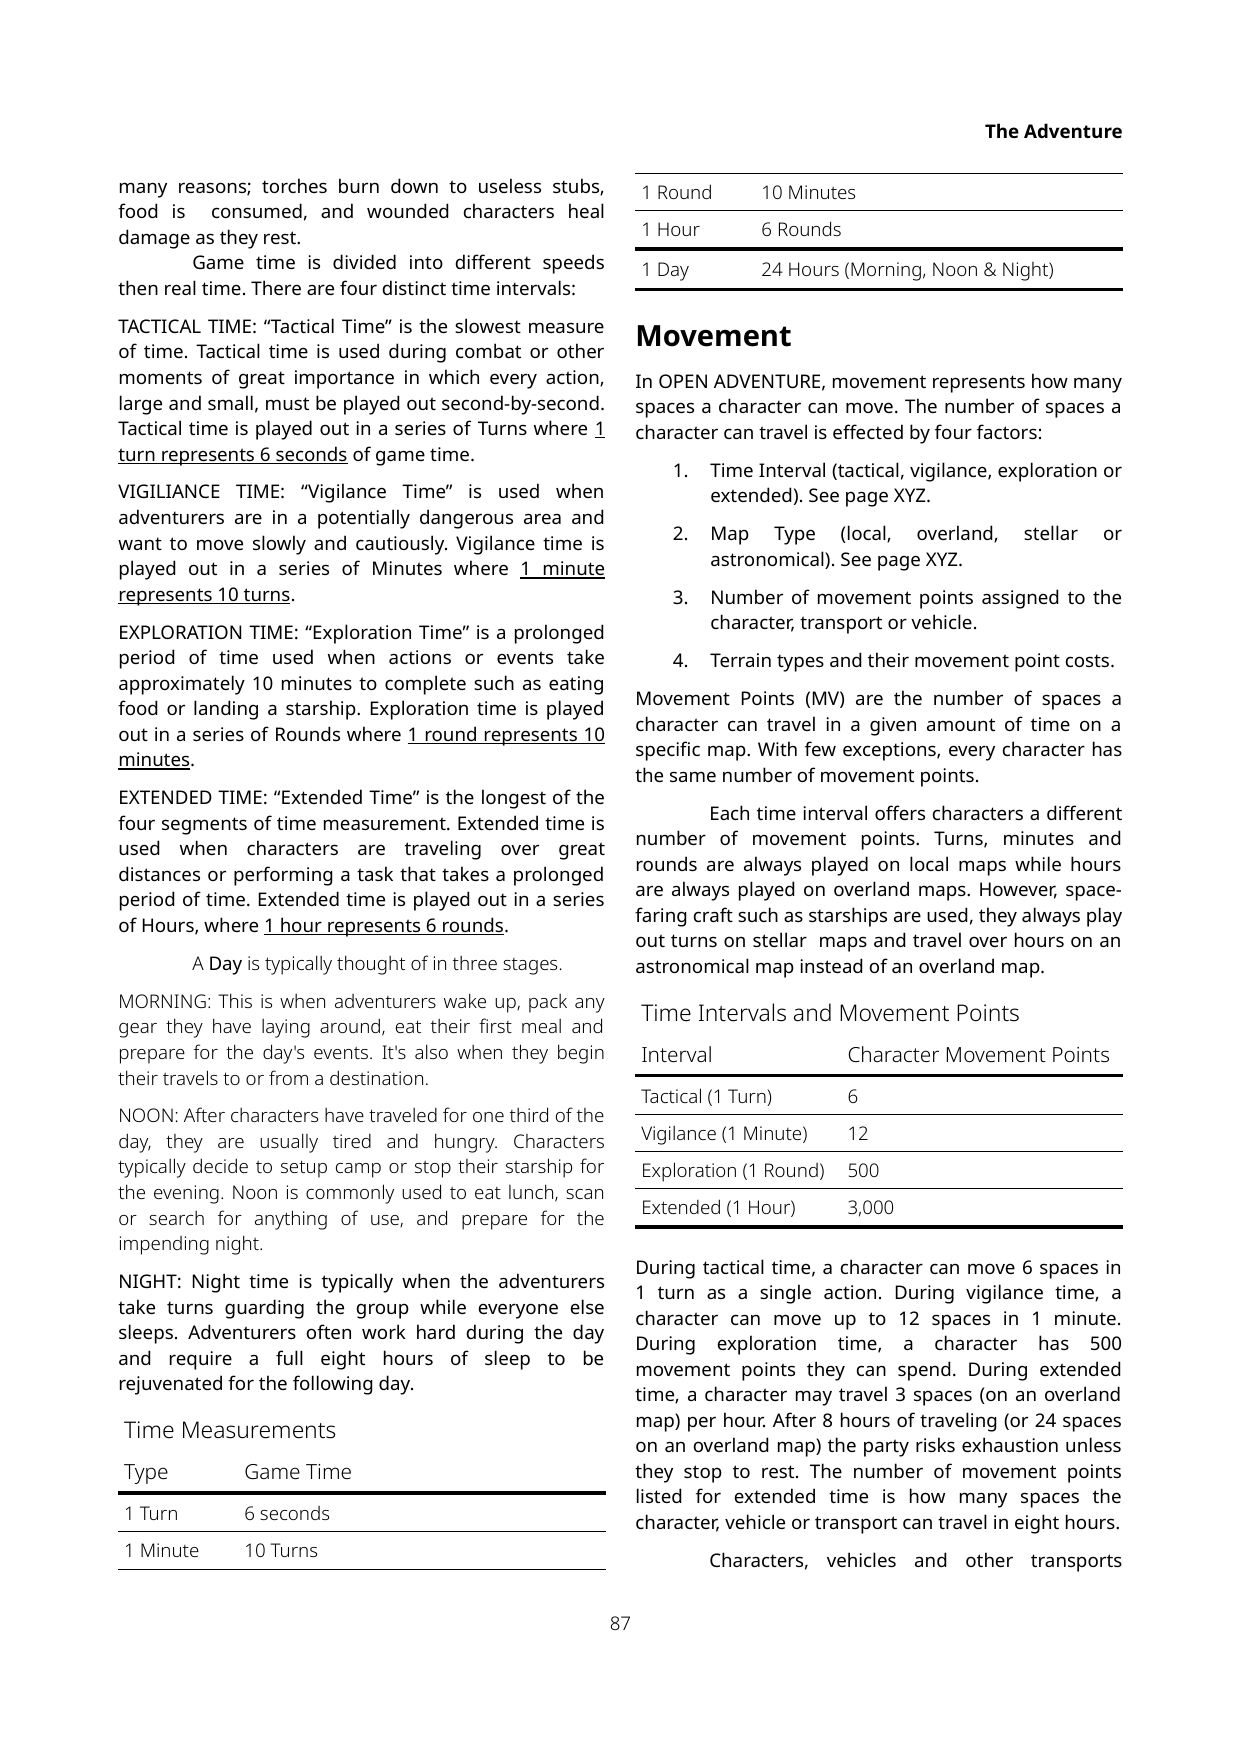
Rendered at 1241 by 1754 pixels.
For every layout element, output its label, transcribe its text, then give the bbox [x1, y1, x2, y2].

table_cell Interval [635, 1034, 841, 1074]
table_header Time Intervals and Movement Points [635, 991, 1123, 1034]
table_cell 12 [841, 1115, 1123, 1151]
table_header Time Measurements [118, 1409, 606, 1451]
table_cell Tactical (1 Turn) [635, 1077, 841, 1114]
list Time Interval (tactical, vigilance, exploration or extended). See page XYZ. [673, 457, 1122, 508]
text Movement Points (MV) are the number of spaces a character can travel in a given amount of time on a specific map. With few exceptions, every character has the same number of movement points. [635, 686, 1122, 788]
table_cell Type [118, 1451, 238, 1491]
text MORNING: This is when adventurers wake up, pack any gear they have laying around, eat their first meal and prepare for the day's events. It's also when they begin their travels to or from a destination. [118, 988, 605, 1090]
table_cell 1 Day [635, 251, 756, 287]
table_cell 3,000 [841, 1189, 1123, 1225]
text TACTICAL TIME: “Tactical Time” is the slowest measure of time. Tactical time is used during combat or other moments of great importance in which every action, large and small, must be played out second-by-second. Tactical time is played out in a series of Turns where 1 turn represents 6 seconds of game time. [118, 313, 605, 466]
text Game time is divided into different speeds then real time. There are four distinct time intervals: [118, 250, 605, 301]
table_cell Character Movement Points [841, 1034, 1123, 1074]
table_cell 1 Turn [118, 1495, 238, 1531]
table_cell 6 seconds [239, 1495, 606, 1531]
table_cell 24 Hours (Morning, Noon & Night) [756, 251, 1123, 287]
table_cell 500 [841, 1152, 1123, 1188]
table_cell 6 [841, 1077, 1123, 1114]
table_cell Game Time [239, 1451, 606, 1491]
text A Day is typically thought of in three stages. [118, 950, 605, 976]
text EXTENDED TIME: “Extended Time” is the longest of the four segments of time measurement. Extended time is used when characters are traveling over great distances or performing a task that takes a prolonged period of time. Extended time is played out in a series of Hours, where 1 hour represents 6 rounds. [118, 784, 605, 938]
text EXPLORATION TIME: “Exploration Time” is a prolonged period of time used when actions or events take approximately 10 minutes to complete such as eating food or landing a starship. Exploration time is played out in a series of Rounds where 1 round represents 10 minutes. [118, 619, 605, 772]
list Terrain types and their movement point costs. [673, 648, 1122, 673]
table_cell 10 Turns [239, 1532, 606, 1568]
subtitle Movement [635, 316, 1122, 355]
table_cell 1 Hour [635, 211, 756, 247]
table_cell Extended (1 Hour) [635, 1189, 841, 1225]
table_cell 1 Minute [118, 1532, 238, 1568]
text During tactical time, a character can move 6 spaces in 1 turn as a single action. During vigilance time, a character can move up to 12 spaces in 1 minute. During exploration time, a character has 500 movement points they can spend. During extended time, a character may travel 3 spaces (on an overland map) per hour. After 8 hours of traveling (or 24 spaces on an overland map) the party risks exhaustion unless they stop to rest. The number of movement points listed for extended time is how many spaces the character, vehicle or transport can travel in eight hours. [635, 1229, 1122, 1535]
text VIGILIANCE TIME: “Vigilance Time” is used when adventurers are in a potentially dangerous area and want to move slowly and cautiously. Vigilance time is played out in a series of Minutes where 1 minute represents 10 turns. [118, 479, 605, 606]
text NOON: After characters have traveled for one third of the day, they are usually tired and hungry. Characters typically decide to setup camp or stop their starship for the evening. Noon is commonly used to eat lunch, scan or search for anything of use, and prepare for the impending night. [118, 1103, 605, 1256]
list Map Type (local, overland, stellar or astronomical). See page XYZ. [673, 521, 1122, 572]
text NIGHT: Night time is typically when the adventurers take turns guarding the group while everyone else sleeps. Adventurers often work hard during the day and require a full eight hours of sleep to be rejuvenated for the following day. [118, 1268, 605, 1396]
text Characters, vehicles and other transports [635, 1547, 1122, 1573]
table_cell 10 Minutes [756, 174, 1123, 210]
list Number of movement points assigned to the character, transport or vehicle. [673, 584, 1122, 635]
text In OPEN ADVENTURE, movement represents how many spaces a character can move. The number of spaces a character can travel is effected by four factors: [635, 368, 1122, 444]
table_cell 6 Rounds [756, 211, 1123, 247]
table_cell Exploration (1 Round) [635, 1152, 841, 1188]
table_cell Vigilance (1 Minute) [635, 1115, 841, 1151]
text many reasons; torches burn down to useless stubs, food is consumed, and wounded characters heal damage as they rest. [118, 173, 605, 250]
table_cell 1 Round [635, 174, 756, 210]
text Each time interval offers characters a different number of movement points. Turns, minutes and rounds are always played on local maps while hours are always played on overland maps. However, space-faring craft such as starships are used, they always play out turns on stellar maps and travel over hours on an astronomical map instead of an overland map. [635, 800, 1122, 979]
